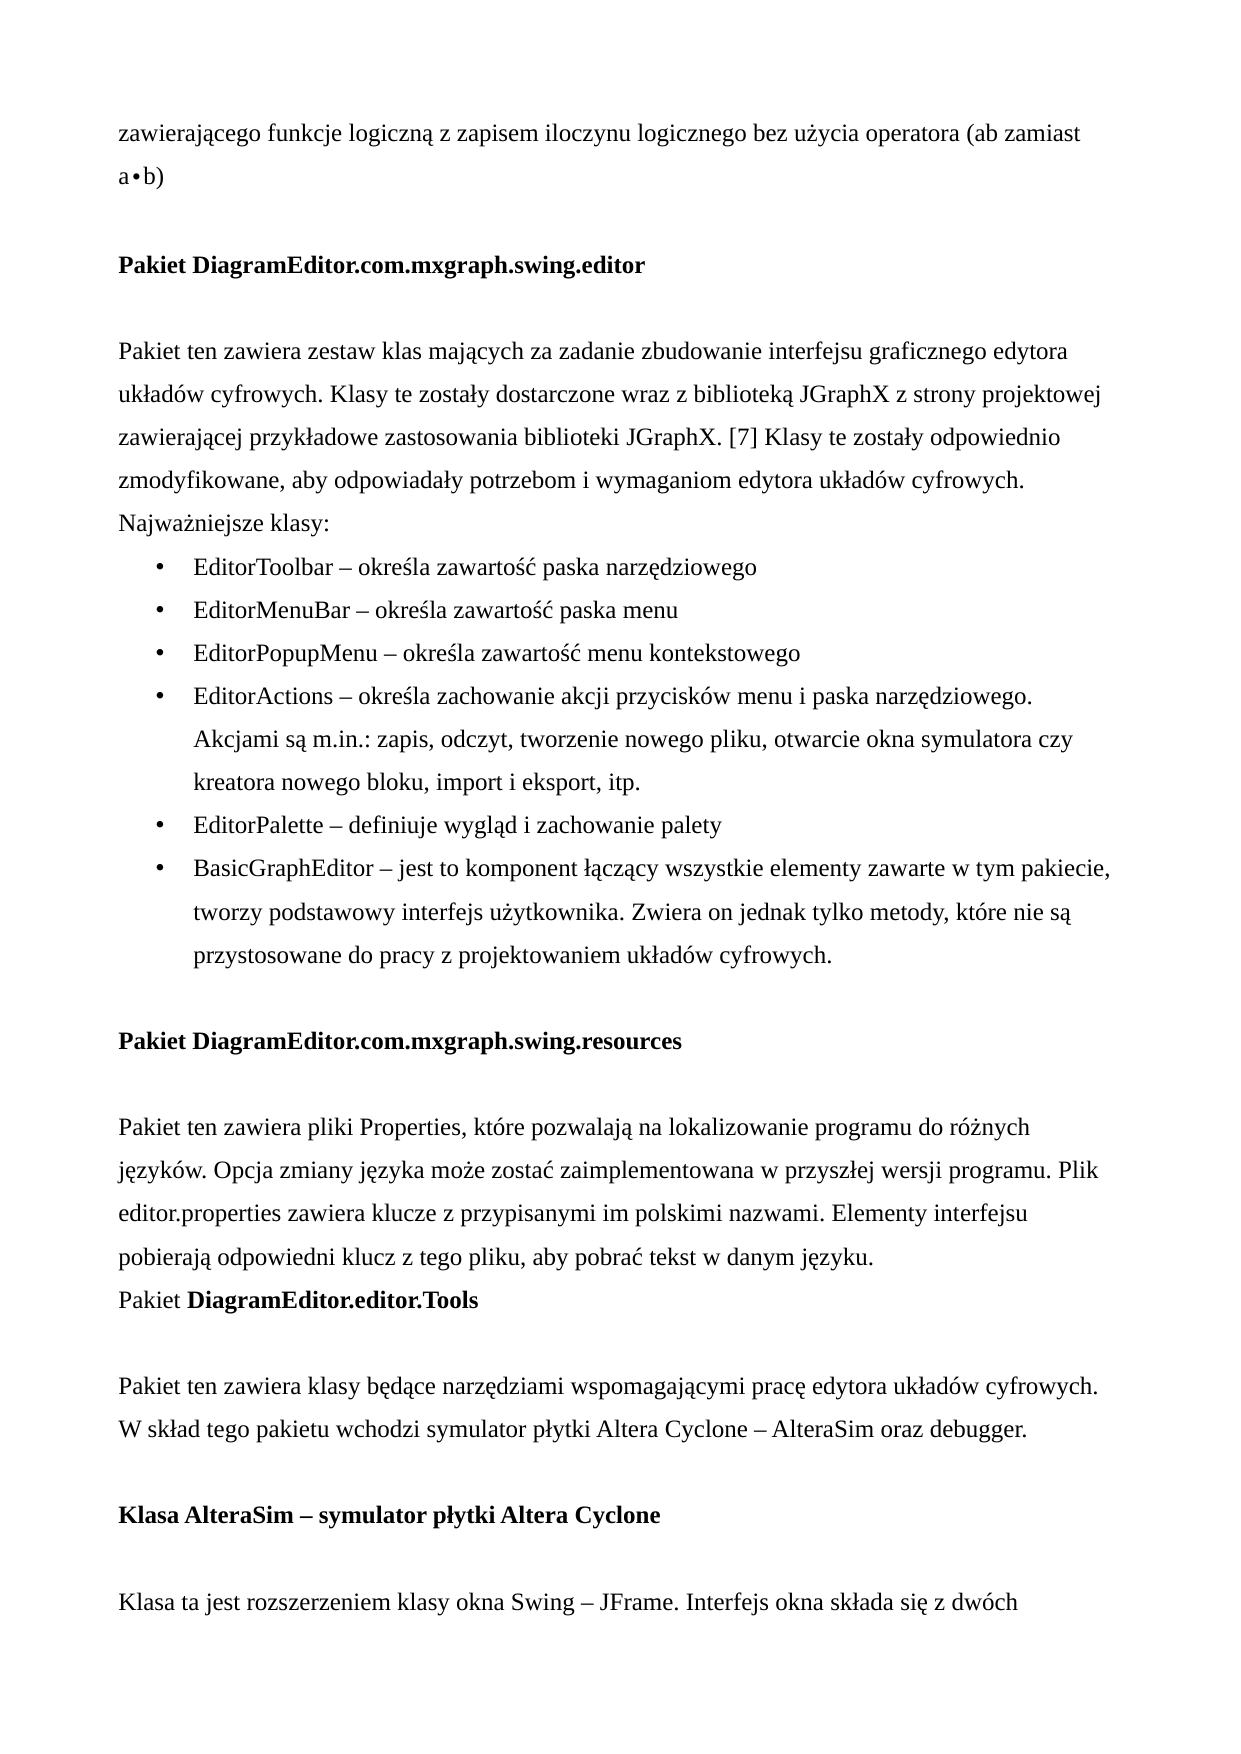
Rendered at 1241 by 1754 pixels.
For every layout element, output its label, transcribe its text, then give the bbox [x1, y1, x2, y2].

list EditorPopupMenu – określa zawartość menu kontekstowego [156, 638, 1122, 667]
text Pakiet ten zawiera pliki Properties, które pozwalają na lokalizowanie programu do różnych języków. Opcja zmiany języka może zostać zaimplementowana w przyszłej wersji programu. Plik editor.properties zawiera klucze z przypisanymi im polskimi nazwami. Elementy interfejsu pobierają odpowiedni klucz z tego pliku, aby pobrać tekst w danym języku. [118, 1112, 1122, 1270]
text Najważniejsze klasy: [118, 508, 1122, 537]
text Klasa ta jest rozszerzeniem klasy okna Swing – JFrame. Interfejs okna składa się z dwóch [118, 1587, 1122, 1615]
list EditorPalette – definiuje wygląd i zachowanie palety [156, 810, 1122, 839]
text zawierającego funkcje logiczną z zapisem iloczynu logicznego bez użycia operatora (ab zamiast a•b) [118, 118, 1122, 191]
text Pakiet DiagramEditor.com.mxgraph.swing.resources [118, 1026, 1122, 1055]
list EditorActions – określa zachowanie akcji przycisków menu i paska narzędziowego. Akcjami są m.in.: zapis, odczyt, tworzenie nowego pliku, otwarcie okna symulatora czy kreatora nowego bloku, import i eksport, itp. [156, 681, 1122, 796]
text Pakiet ten zawiera klasy będące narzędziami wspomagającymi pracę edytora układów cyfrowych. W skład tego pakietu wchodzi symulator płytki Altera Cyclone – AlteraSim oraz debugger. [118, 1371, 1122, 1443]
text Pakiet ten zawiera zestaw klas mających za zadanie zbudowanie interfejsu graficznego edytora układów cyfrowych. Klasy te zostały dostarczone wraz z biblioteką JGraphX z strony projektowej zawierającej przykładowe zastosowania biblioteki JGraphX. [7] Klasy te zostały odpowiednio zmodyfikowane, aby odpowiadały potrzebom i wymaganiom edytora układów cyfrowych. [118, 336, 1122, 494]
list EditorToolbar – określa zawartość paska narzędziowego [156, 552, 1122, 580]
list EditorMenuBar – określa zawartość paska menu [156, 595, 1122, 623]
text Pakiet DiagramEditor.editor.Tools [118, 1285, 1122, 1313]
text Pakiet DiagramEditor.com.mxgraph.swing.editor [118, 250, 1122, 278]
list BasicGraphEditor – jest to komponent łączący wszystkie elementy zawarte w tym pakiecie, tworzy podstawowy interfejs użytkownika. Zwiera on jednak tylko metody, które nie są przystosowane do pracy z projektowaniem układów cyfrowych. [156, 853, 1122, 968]
text Klasa AlteraSim – symulator płytki Altera Cyclone [118, 1500, 1122, 1529]
